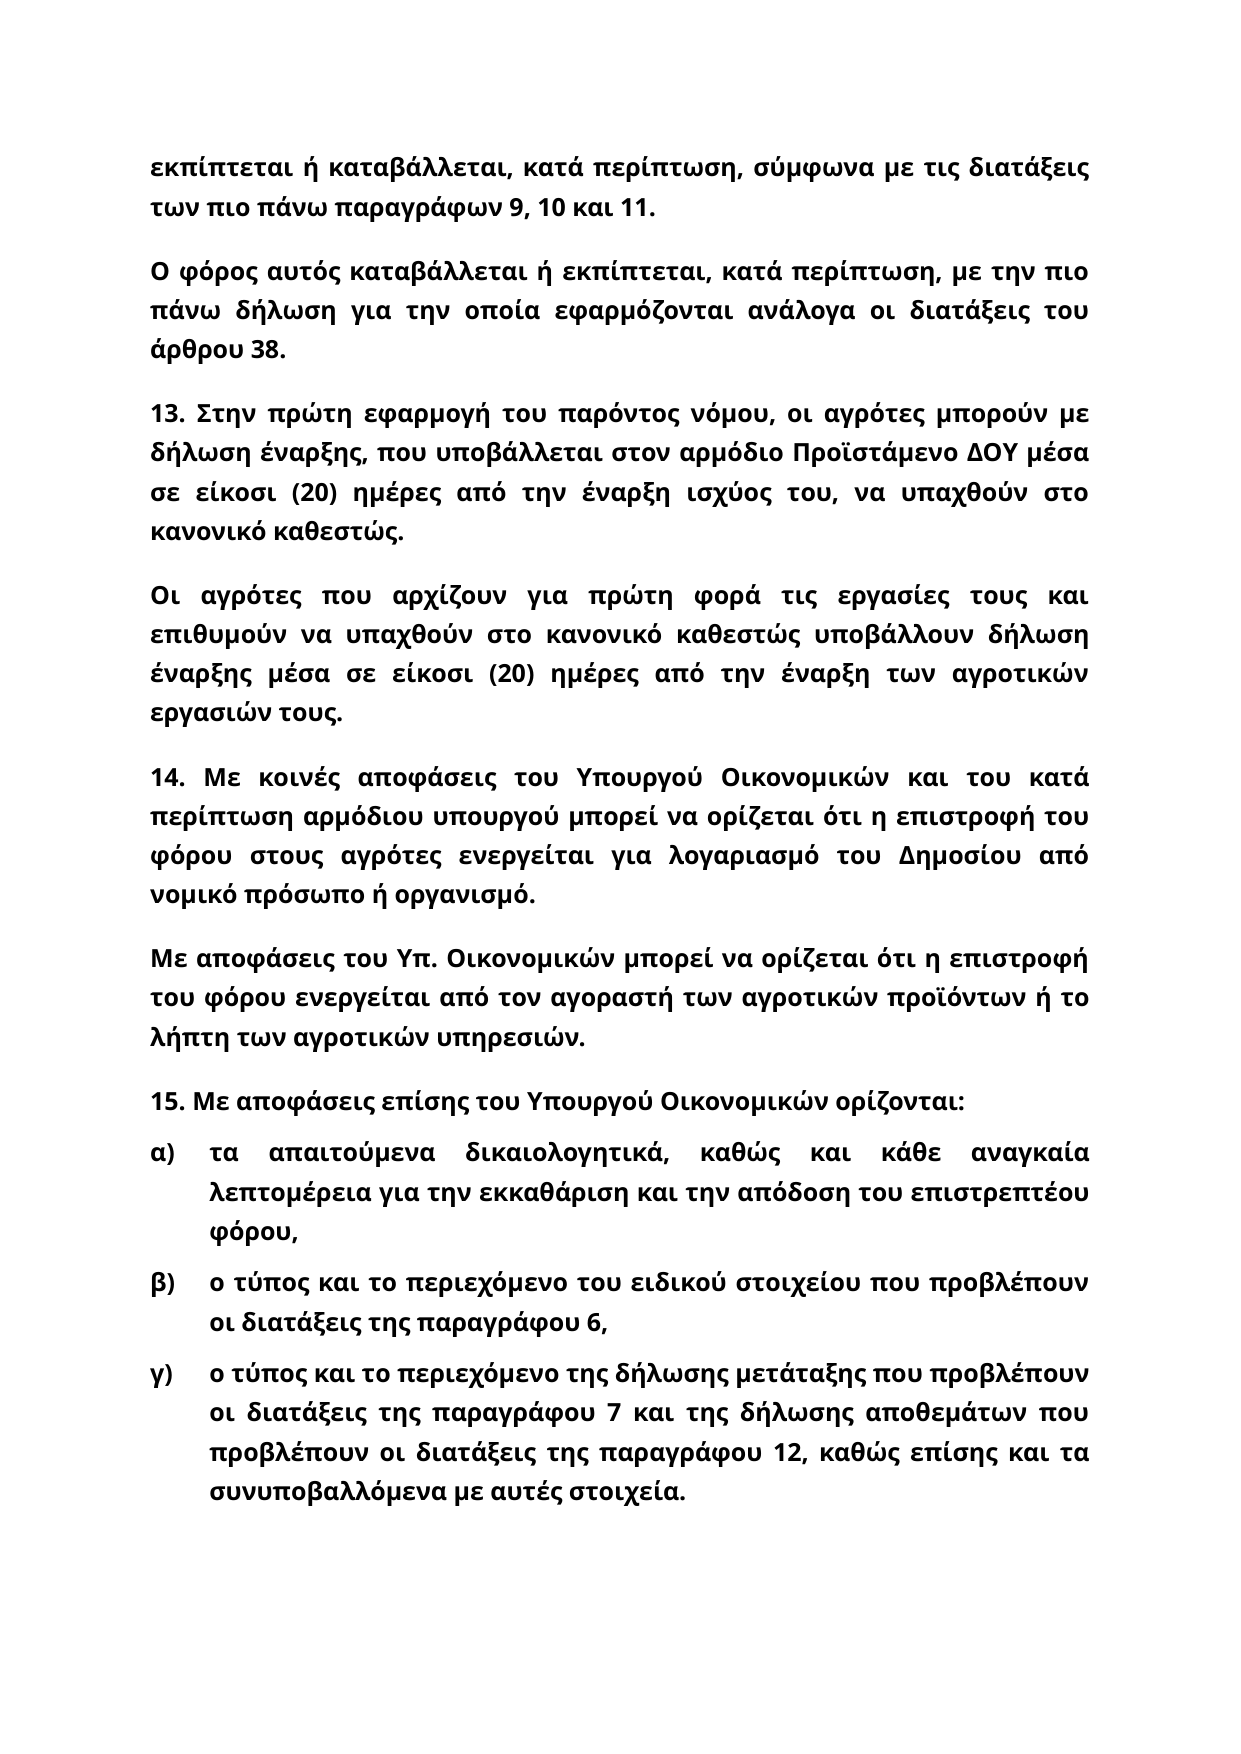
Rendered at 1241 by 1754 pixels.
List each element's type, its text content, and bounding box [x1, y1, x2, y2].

text Με αποφάσεις του Υπ. Οικονομικών μπορεί να ορίζεται ότι η επιστροφή του φόρου ενεργείται από τον αγοραστή των αγροτικών προϊόντων ή το λήπτη των αγροτικών υπηρεσιών. [150, 941, 1090, 1053]
list β) ο τύπος και το περιεχόμενο του ειδικού στοιχείου που προβλέπουν οι διατάξεις της παραγράφου 6, [150, 1265, 1090, 1338]
text 14. Με κοινές αποφάσεις του Υπουργού Οικονομικών και του κατά περίπτωση αρμόδιου υπουργού μπορεί να ορίζεται ότι η επιστροφή του φόρου στους αγρότες ενεργείται για λογαριασμό του Δημοσίου από νομικό πρόσωπο ή οργανισμό. [150, 759, 1090, 911]
text 15. Με αποφάσεις επίσης του Υπουργού Οικονομικών ορίζονται: [150, 1083, 1090, 1117]
text Οι αγρότες που αρχίζουν για πρώτη φορά τις εργασίες τους και επιθυμούν να υπαχθούν στο κανονικό καθεστώς υποβάλλουν δήλωση έναρξης μέσα σε είκοσι (20) ημέρες από την έναρξη των αγροτικών εργασιών τους. [150, 577, 1090, 729]
list γ) ο τύπος και το περιεχόμενο της δήλωσης μετάταξης που προβλέπουν οι διατάξεις της παραγράφου 7 και της δήλωσης αποθεμάτων που προβλέπουν οι διατάξεις της παραγράφου 12, καθώς επίσης και τα συνυποβαλλόμενα με αυτές στοιχεία. [150, 1356, 1090, 1507]
list α) τα απαιτούμενα δικαιολογητικά, καθώς και κάθε αναγκαία λεπτομέρεια για την εκκαθάριση και την απόδοση του επιστρεπτέου φόρου, [150, 1135, 1090, 1247]
text εκπίπτεται ή καταβάλλεται, κατά περίπτωση, σύμφωνα με τις διατάξεις των πιο πάνω παραγράφων 9, 10 και 11. [150, 150, 1090, 223]
text Ο φόρος αυτός καταβάλλεται ή εκπίπτεται, κατά περίπτωση, με την πιο πάνω δήλωση για την οποία εφαρμόζονται ανάλογα οι διατάξεις του άρθρου 38. [150, 253, 1090, 366]
text 13. Στην πρώτη εφαρμογή του παρόντος νόμου, οι αγρότες μπορούν με δήλωση έναρξης, που υποβάλλεται στον αρμόδιο Προϊστάμενο ΔΟΥ μέσα σε είκοσι (20) ημέρες από την έναρξη ισχύος του, να υπαχθούν στο κανονικό καθεστώς. [150, 396, 1090, 547]
